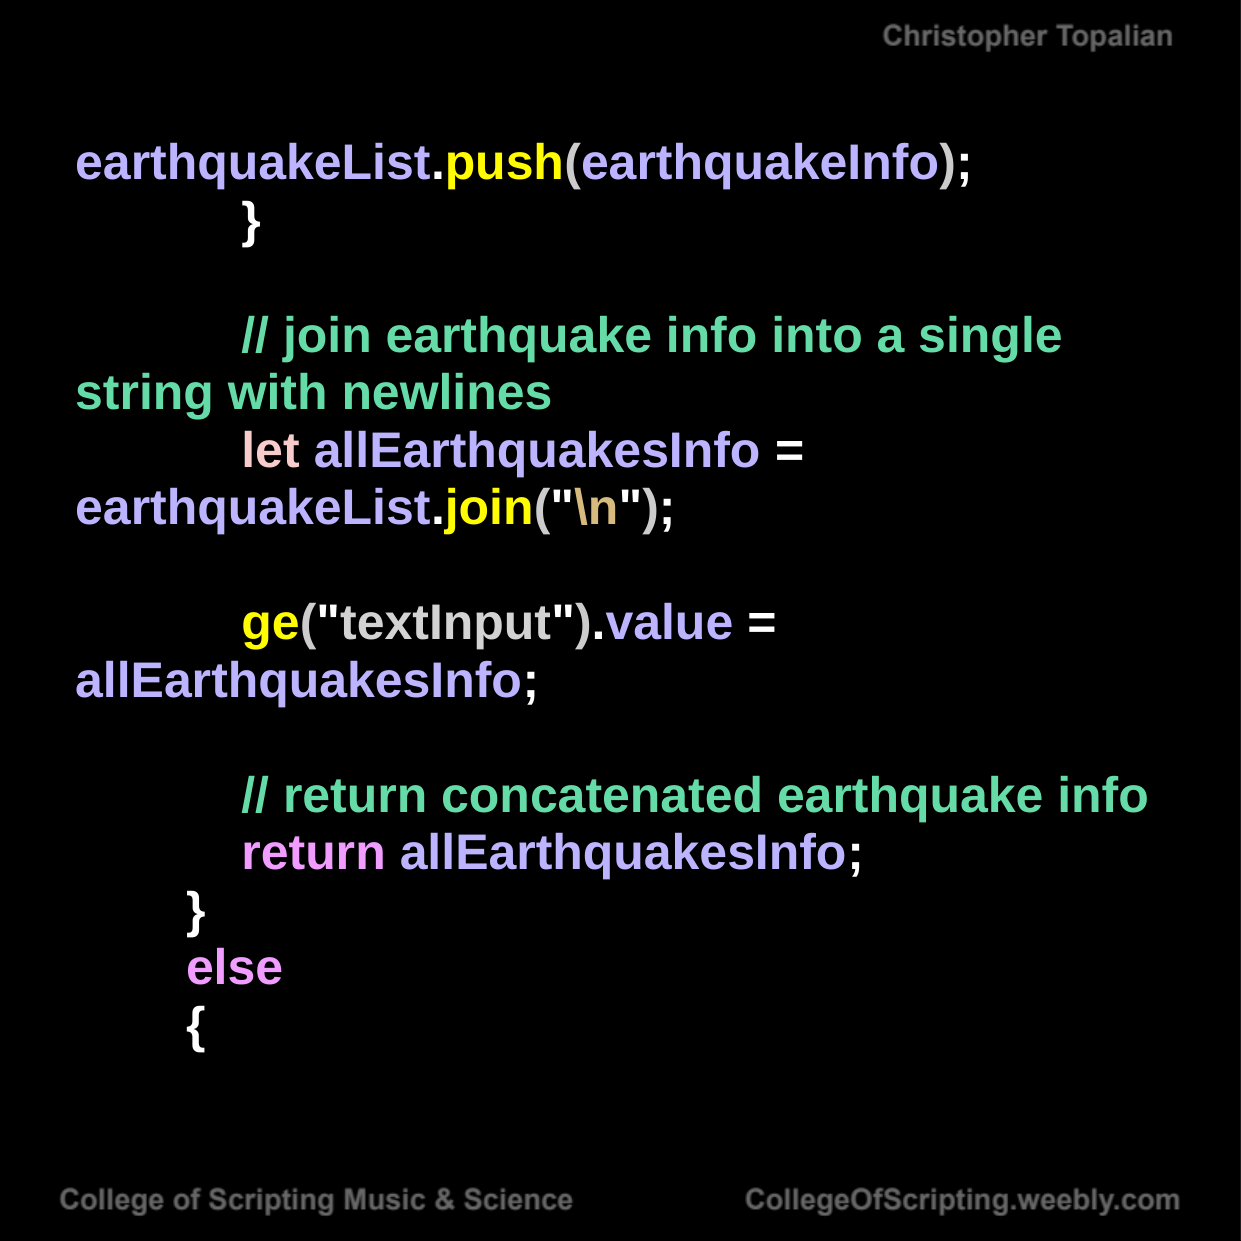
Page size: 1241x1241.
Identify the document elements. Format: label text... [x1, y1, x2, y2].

text let allEarthquakesInfo = earthquakeList.join("\n"); [75, 420, 1166, 535]
text { [75, 995, 1166, 1052]
text ge("textInput").value = allEarthquakesInfo; [75, 592, 1166, 707]
text } [75, 880, 1166, 937]
text } [75, 190, 1166, 247]
text else [75, 937, 1166, 995]
text return allEarthquakesInfo; [75, 822, 1166, 880]
text // return concatenated earthquake info [75, 765, 1166, 822]
text // join earthquake info into a single string with newlines [75, 305, 1166, 420]
text earthquakeList.push(earthquakeInfo); [75, 75, 1166, 190]
